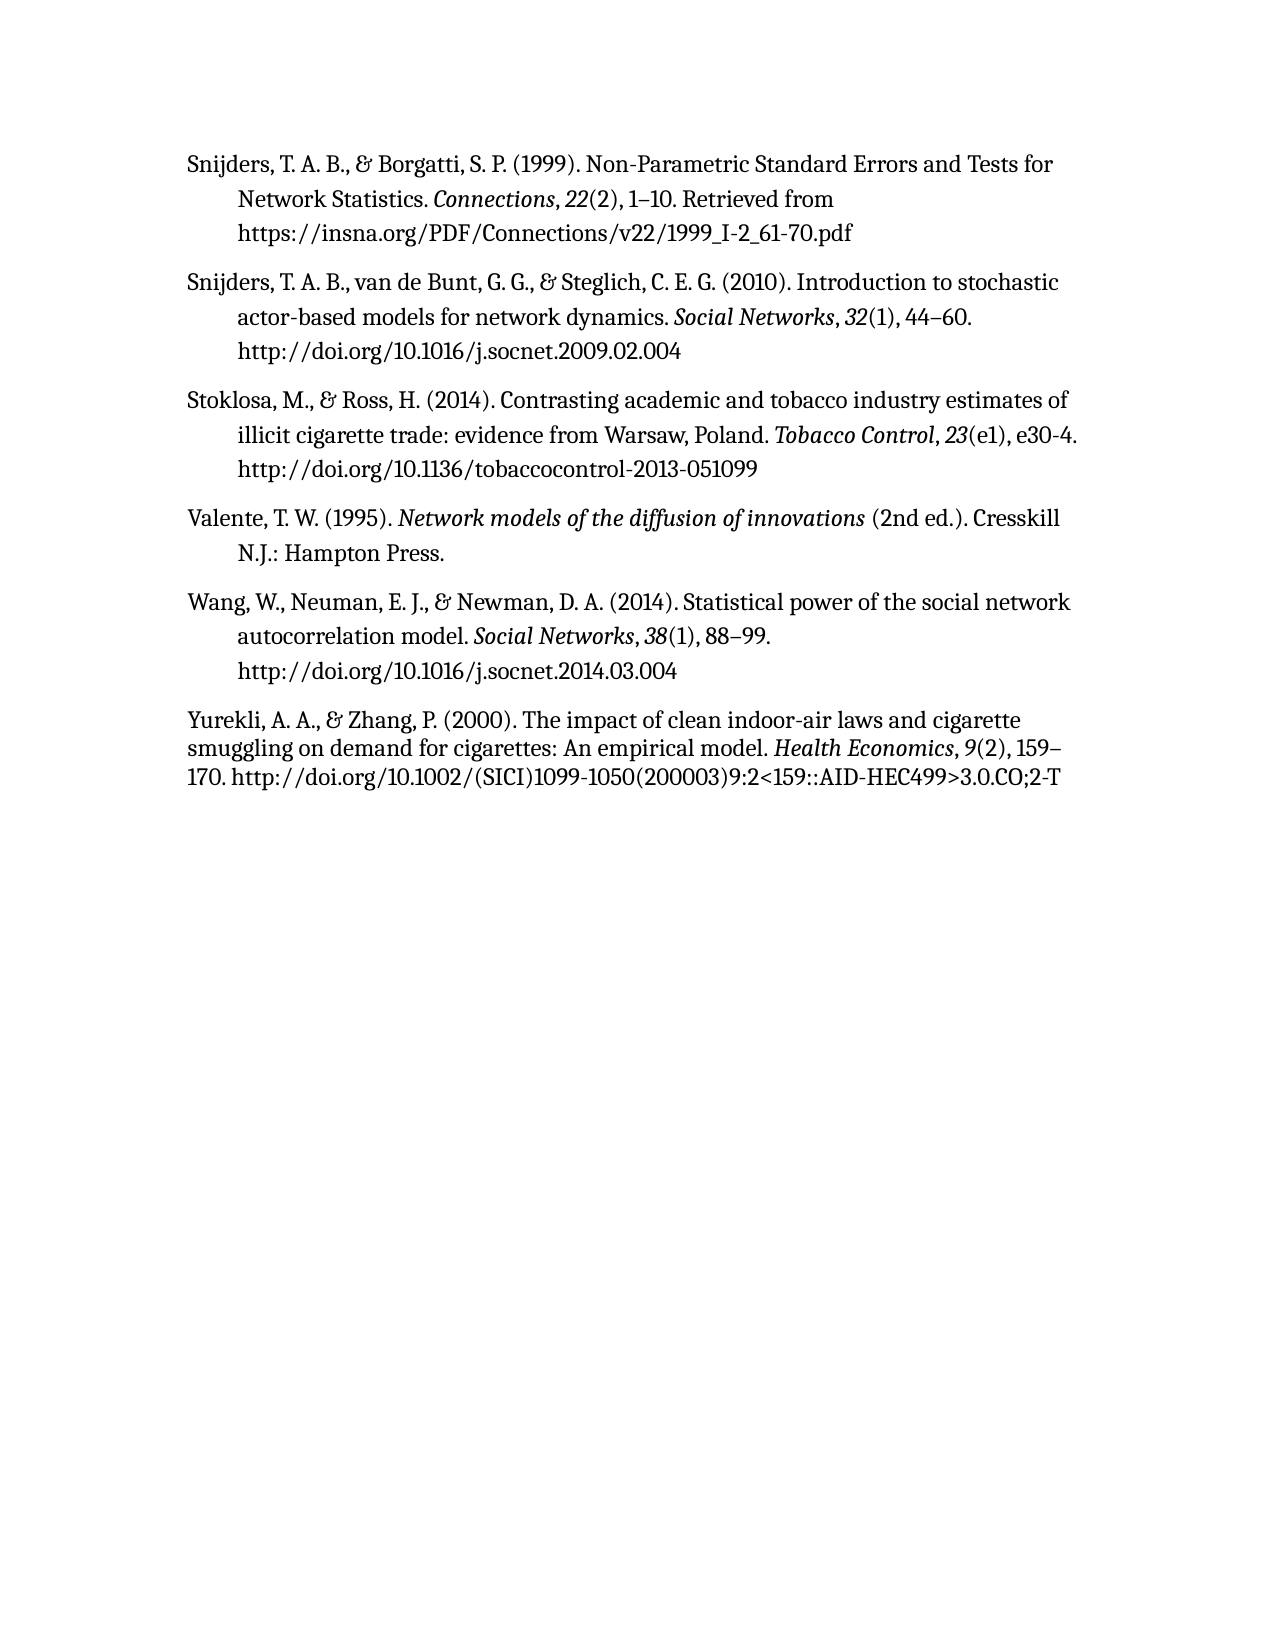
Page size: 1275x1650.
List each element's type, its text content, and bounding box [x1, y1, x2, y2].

text Wang, W., Neuman, E. J., & Newman, D. A. (2014). Statistical power of the social network autocorrelation model. Social Networks, 38(1), 88–99. http://doi.org/10.1016/j.socnet.2014.03.004 [187, 588, 1087, 685]
text Valente, T. W. (1995). Network models of the diffusion of innovations (2nd ed.). Cresskill N.J.: Hampton Press. [187, 504, 1087, 567]
text Yurekli, A. A., & Zhang, P. (2000). The impact of clean indoor-air laws and cigarette smuggling on demand for cigarettes: An empirical model. Health Economics, 9(2), 159–170. http://doi.org/10.1002/(SICI)1099-1050(200003)9:2<159::AID-HEC499>3.0.CO;2-T [187, 706, 1087, 792]
text Stoklosa, M., & Ross, H. (2014). Contrasting academic and tobacco industry estimates of illicit cigarette trade: evidence from Warsaw, Poland. Tobacco Control, 23(e1), e30-4. http://doi.org/10.1136/tobaccocontrol-2013-051099 [187, 386, 1087, 484]
text Snijders, T. A. B., & Borgatti, S. P. (1999). Non-Parametric Standard Errors and Tests for Network Statistics. Connections, 22(2), 1–10. Retrieved from https://insna.org/PDF/Connections/v22/1999_I-2_61-70.pdf [187, 150, 1087, 248]
text Snijders, T. A. B., van de Bunt, G. G., & Steglich, C. E. G. (2010). Introduction to stochastic actor-based models for network dynamics. Social Networks, 32(1), 44–60. http://doi.org/10.1016/j.socnet.2009.02.004 [187, 268, 1087, 366]
